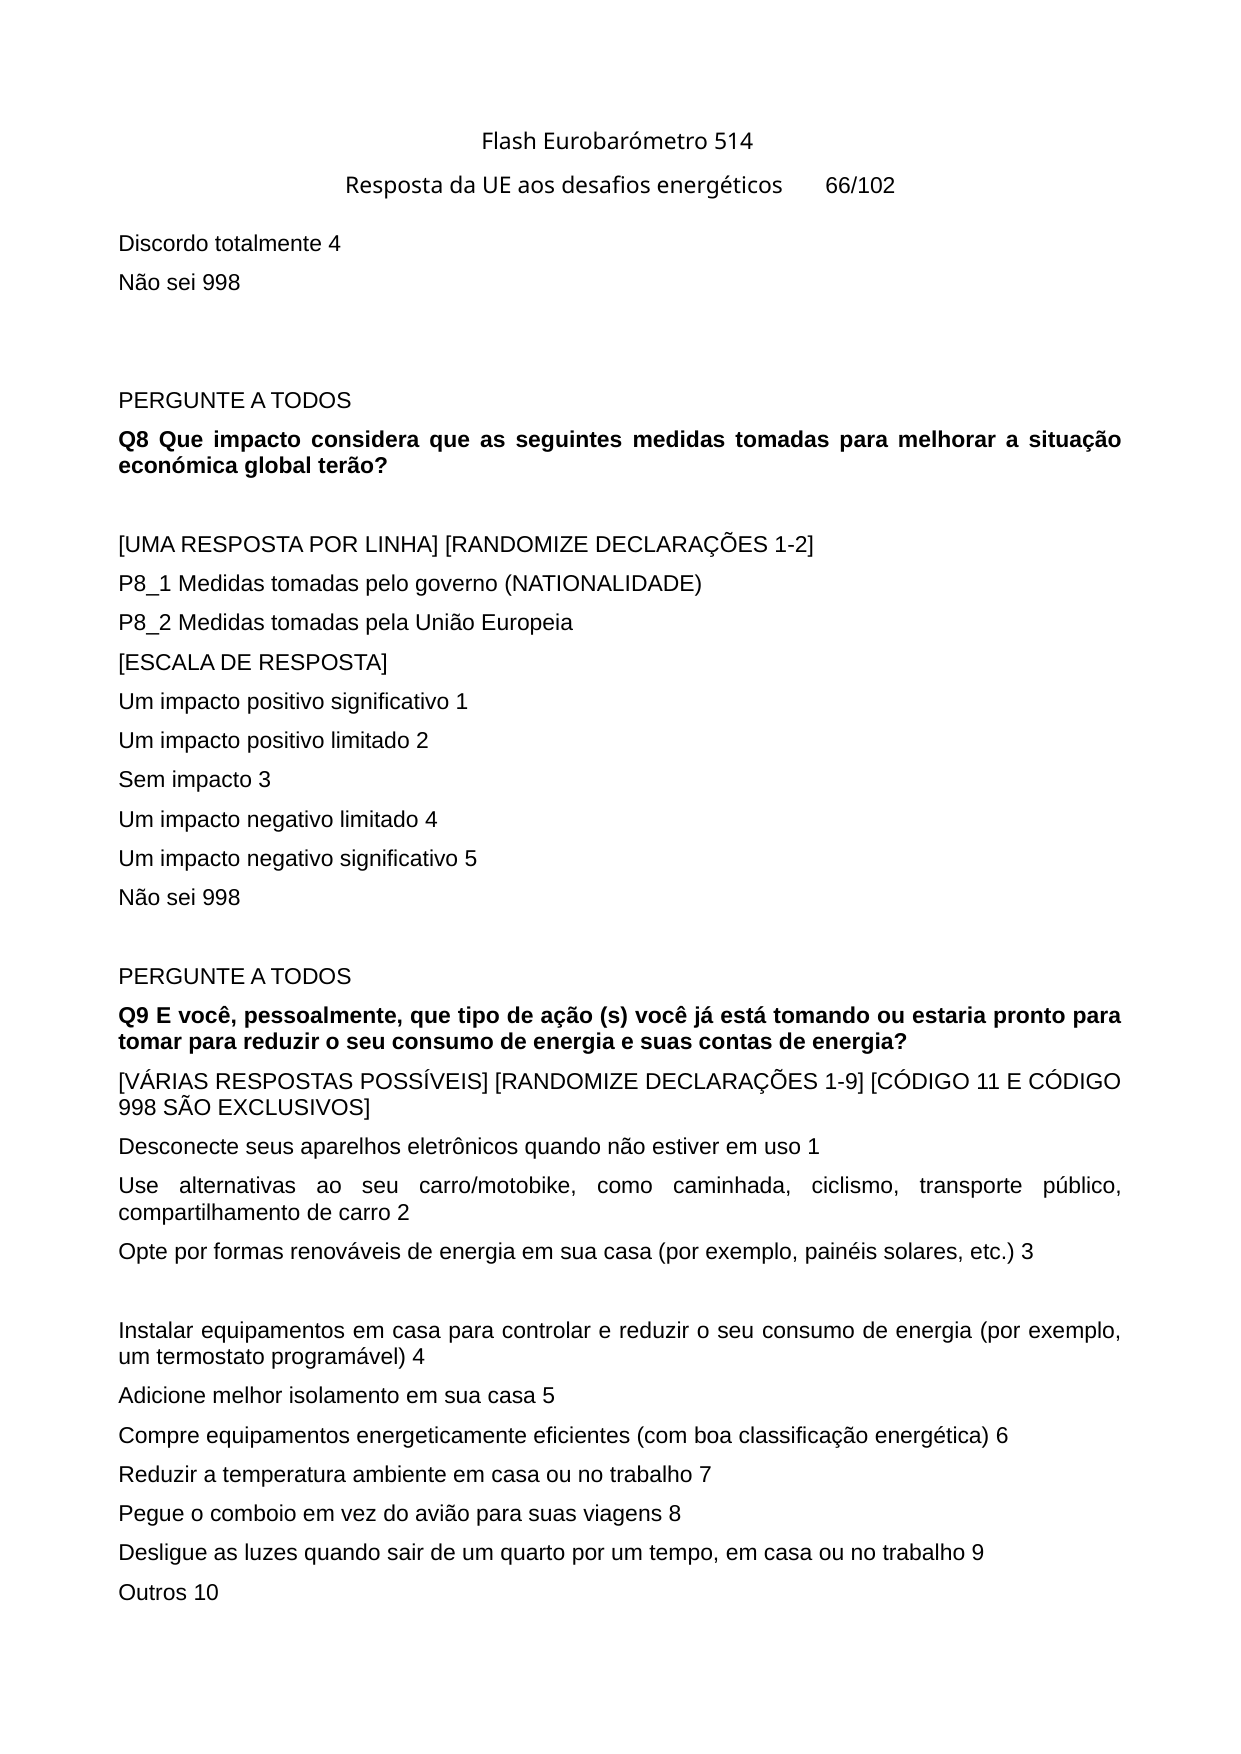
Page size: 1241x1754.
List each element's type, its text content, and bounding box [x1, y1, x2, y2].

text Q8 Que impacto considera que as seguintes medidas tomadas para melhorar a situação económica global terão? [118, 426, 1122, 478]
text [UMA RESPOSTA POR LINHA] [RANDOMIZE DECLARAÇÕES 1-2] [118, 531, 1122, 557]
text PERGUNTE A TODOS [118, 387, 1122, 413]
text Reduzir a temperatura ambiente em casa ou no trabalho 7 [118, 1461, 1122, 1487]
text Adicione melhor isolamento em sua casa 5 [118, 1382, 1122, 1409]
text Desligue as luzes quando sair de um quarto por um tempo, em casa ou no trabalho 9 [118, 1539, 1122, 1566]
text Instalar equipamentos em casa para controlar e reduzir o seu consumo de energia (por exemplo, um termostato programável) 4 [118, 1317, 1122, 1369]
text Sem impacto 3 [118, 766, 1122, 793]
text Opte por formas renováveis de energia em sua casa (por exemplo, painéis solares, etc.) 3 [118, 1238, 1122, 1264]
text Compre equipamentos energeticamente eficientes (com boa classificação energética) 6 [118, 1422, 1122, 1448]
text Q9 E você, pessoalmente, que tipo de ação (s) você já está tomando ou estaria pronto para tomar para reduzir o seu consumo de energia e suas contas de energia? [118, 1002, 1122, 1055]
text Desconecte seus aparelhos eletrônicos quando não estiver em uso 1 [118, 1133, 1122, 1159]
text Um impacto positivo limitado 2 [118, 727, 1122, 753]
text Não sei 998 [118, 884, 1122, 911]
text P8_2 Medidas tomadas pela União Europeia [118, 609, 1122, 636]
text Um impacto negativo limitado 4 [118, 806, 1122, 832]
text [VÁRIAS RESPOSTAS POSSÍVEIS] [RANDOMIZE DECLARAÇÕES 1-9] [CÓDIGO 11 E CÓDIGO 998 SÃO EXCLUSIVOS] [118, 1068, 1122, 1120]
text Pegue o comboio em vez do avião para suas viagens 8 [118, 1500, 1122, 1526]
text Use alternativas ao seu carro/motobike, como caminhada, ciclismo, transporte público, compartilhamento de carro 2 [118, 1172, 1122, 1225]
text Outros 10 [118, 1579, 1122, 1605]
text Um impacto positivo significativo 1 [118, 688, 1122, 714]
text Não sei 998 [118, 269, 1122, 295]
text Discordo totalmente 4 [118, 229, 1122, 256]
text Um impacto negativo significativo 5 [118, 845, 1122, 871]
text PERGUNTE A TODOS [118, 963, 1122, 989]
text [ESCALA DE RESPOSTA] [118, 648, 1122, 675]
text P8_1 Medidas tomadas pelo governo (NATIONALIDADE) [118, 570, 1122, 596]
